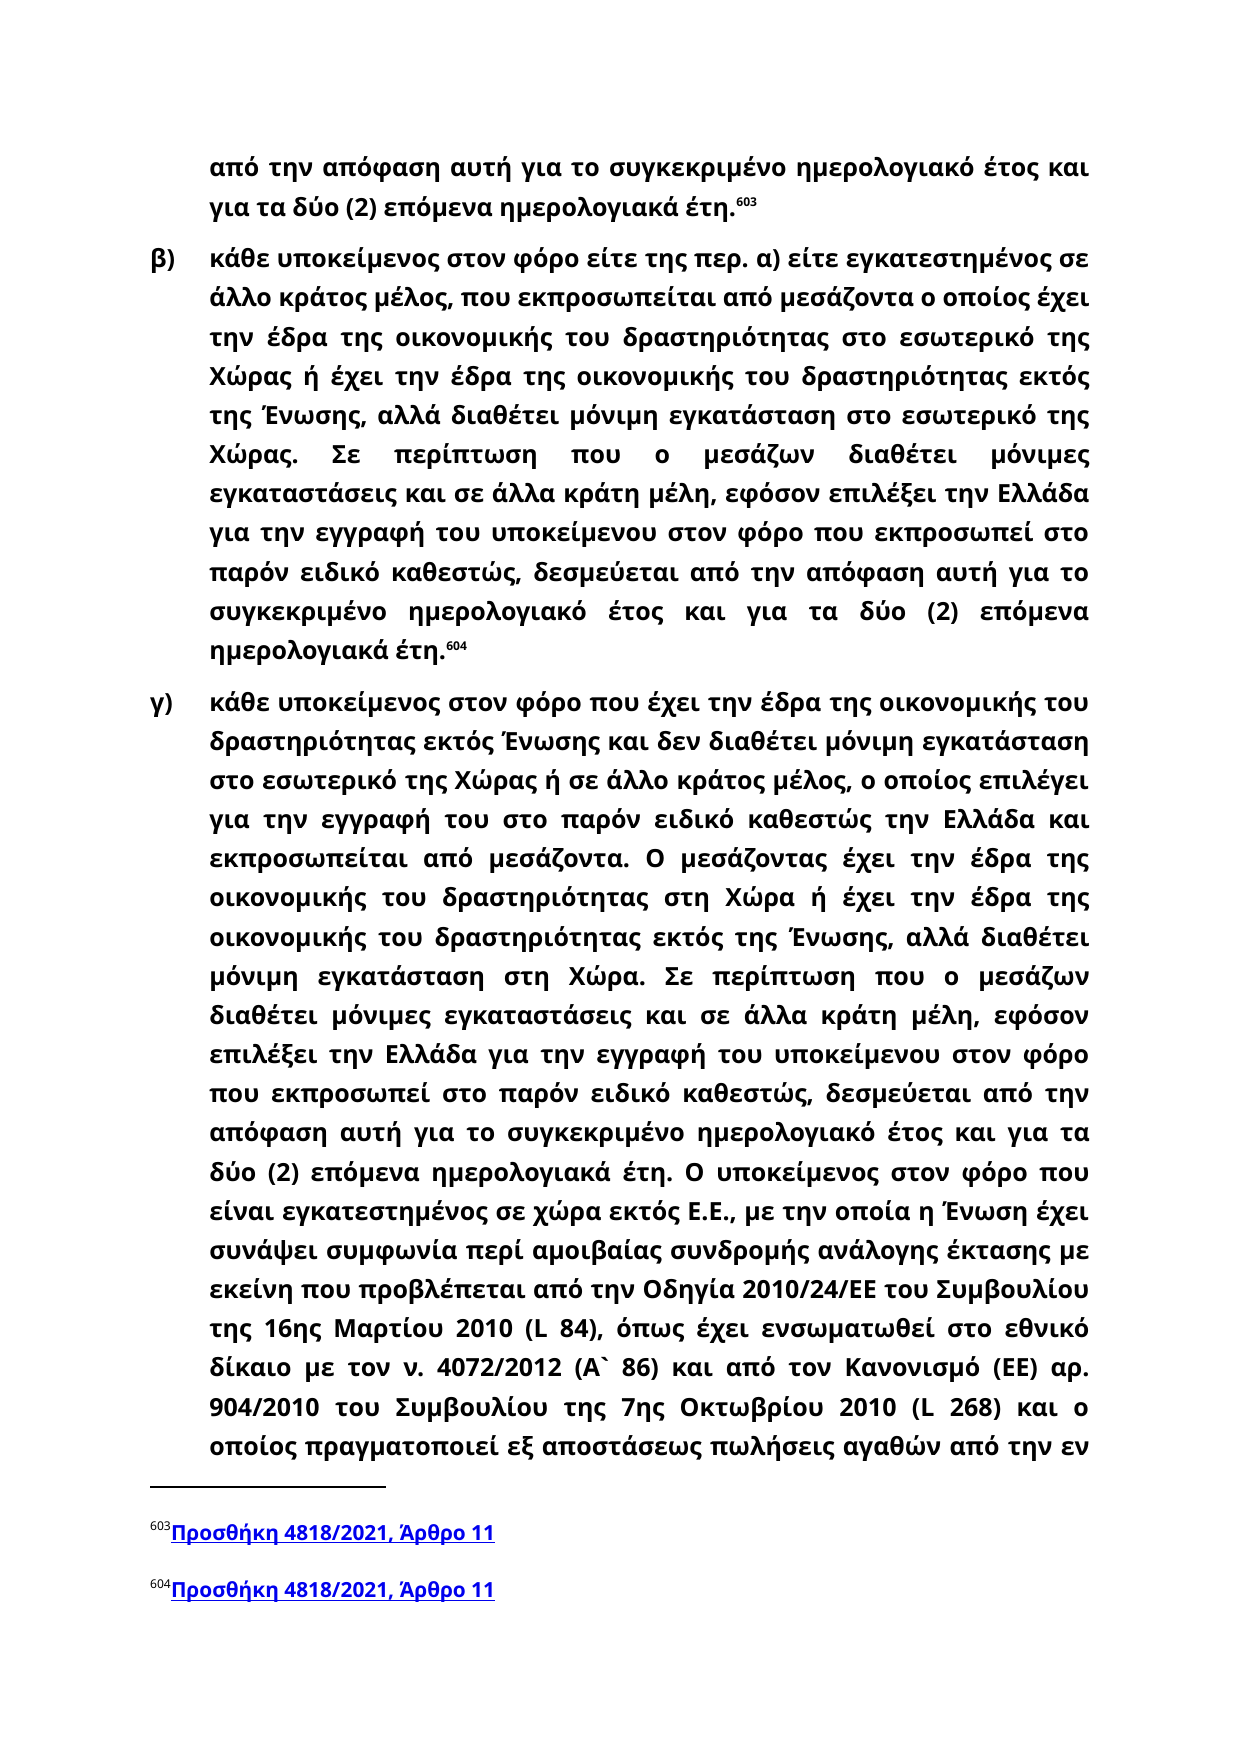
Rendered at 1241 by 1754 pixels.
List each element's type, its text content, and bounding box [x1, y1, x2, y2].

list β) κάθε υποκείμενος στον φόρο είτε της περ. α) είτε εγκατεστημένος σε άλλο κράτος μέλος, που εκπροσωπείται από μεσάζοντα ο οποίος έχει την έδρα της οικονομικής του δραστηριότητας στο εσωτερικό της Χώρας ή έχει την έδρα της οικονομικής του δραστηριότητας εκτός της Ένωσης, αλλά διαθέτει μόνιμη εγκατάσταση στο εσωτερικό της Χώρας. Σε περίπτωση που ο μεσάζων διαθέτει μόνιμες εγκαταστάσεις και σε άλλα κράτη μέλη, εφόσον επιλέξει την Ελλάδα για την εγγραφή του υποκείμενου στον φόρο που εκπροσωπεί στο παρόν ειδικό καθεστώς, δεσμεύεται από την απόφαση αυτή για το συγκεκριμένο ημερολογιακό έτος και για τα δύο (2) επόμενα ημερολογιακά έτη. [150, 241, 1090, 667]
list γ) κάθε υποκείμενος στον φόρο που έχει την έδρα της οικονομικής του δραστηριότητας εκτός Ένωσης και δεν διαθέτει μόνιμη εγκατάσταση στο εσωτερικό της Χώρας ή σε άλλο κράτος μέλος, ο οποίος επιλέγει για την εγγραφή του στο παρόν ειδικό καθεστώς την Ελλάδα και εκπροσωπείται από μεσάζοντα. Ο μεσάζοντας έχει την έδρα της οικονομικής του δραστηριότητας στη Χώρα ή έχει την έδρα της οικονομικής του δραστηριότητας εκτός της Ένωσης, αλλά διαθέτει μόνιμη εγκατάσταση στη Χώρα. Σε περίπτωση που ο μεσάζων διαθέτει μόνιμες εγκαταστάσεις και σε άλλα κράτη μέλη, εφόσον επιλέξει την Ελλάδα για την εγγραφή του υποκείμενου στον φόρο που εκπροσωπεί στο παρόν ειδικό καθεστώς, δεσμεύεται από την απόφαση αυτή για το συγκεκριμένο ημερολογιακό έτος και για τα δύο (2) επόμενα ημερολογιακά έτη. Ο υποκείμενος στον φόρο που είναι εγκατεστημένος σε χώρα εκτός Ε.Ε., με την οποία η Ένωση έχει συνάψει συμφωνία περί αμοιβαίας συνδρομής ανάλογης έκτασης με εκείνη που προβλέπεται από την Οδηγία 2010/24/ΕΕ του Συμβουλίου της 16ης Μαρτίου 2010 (L 84), όπως έχει ενσωματωθεί στο εθνικό δίκαιο με τον ν. 4072/2012 (Α` 86) και από τον Κανονισμό (ΕΕ) αρ. 904/2010 του Συμβουλίου της 7ης Οκτωβρίου 2010 (L 268) και ο οποίος πραγματοποιεί εξ αποστάσεως πωλήσεις αγαθών από την εν [150, 684, 1090, 1462]
text Προσθήκη 4818/2021, Άρθρο 11 [150, 1576, 1090, 1604]
text Προσθήκη 4818/2021, Άρθρο 11 [150, 1518, 1090, 1546]
list από την απόφαση αυτή για το συγκεκριμένο ημερολογιακό έτος και για τα δύο (2) επόμενα ημερολογιακά έτη. [150, 150, 1090, 223]
